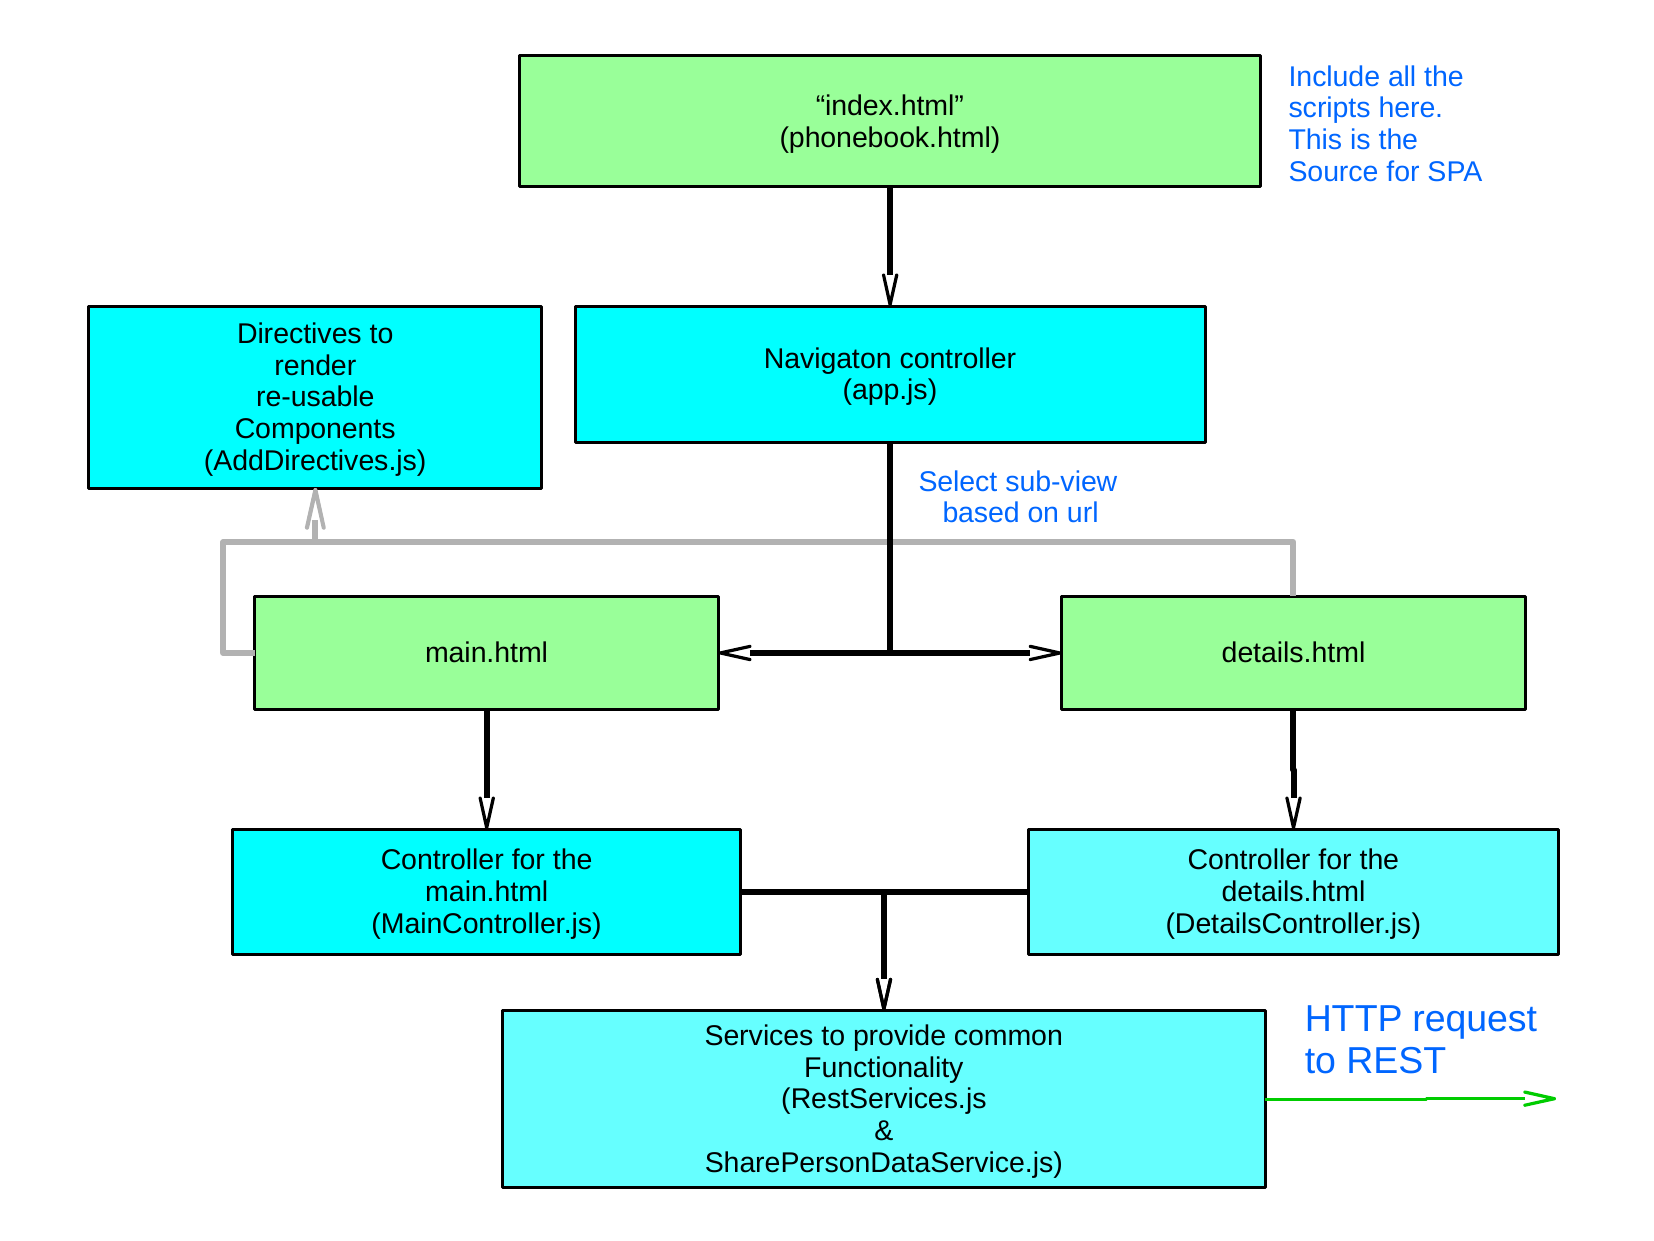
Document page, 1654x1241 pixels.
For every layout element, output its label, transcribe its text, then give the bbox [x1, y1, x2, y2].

text_box Controller for the details.html (DetailsController.js) [1028, 829, 1559, 955]
text_box main.html [254, 596, 719, 710]
text_box details.html [1061, 596, 1526, 710]
text_box HTTP request to REST [1290, 990, 1552, 1089]
text_box “index.html” (phonebook.html) [519, 55, 1261, 187]
text_box Services to provide common Functionality (RestServices.js & SharePersonDataService.js) [502, 1010, 1266, 1188]
text_box Controller for the main.html (MainController.js) [232, 829, 741, 955]
text_box Navigaton controller (app.js) [575, 306, 1206, 443]
text_box Directives to render re-usable Components (AddDirectives.js) [88, 306, 542, 489]
text_box Select sub-view based on url [902, 456, 1337, 539]
text_box Include all the scripts here. This is the Source for SPA [1272, 51, 1654, 199]
